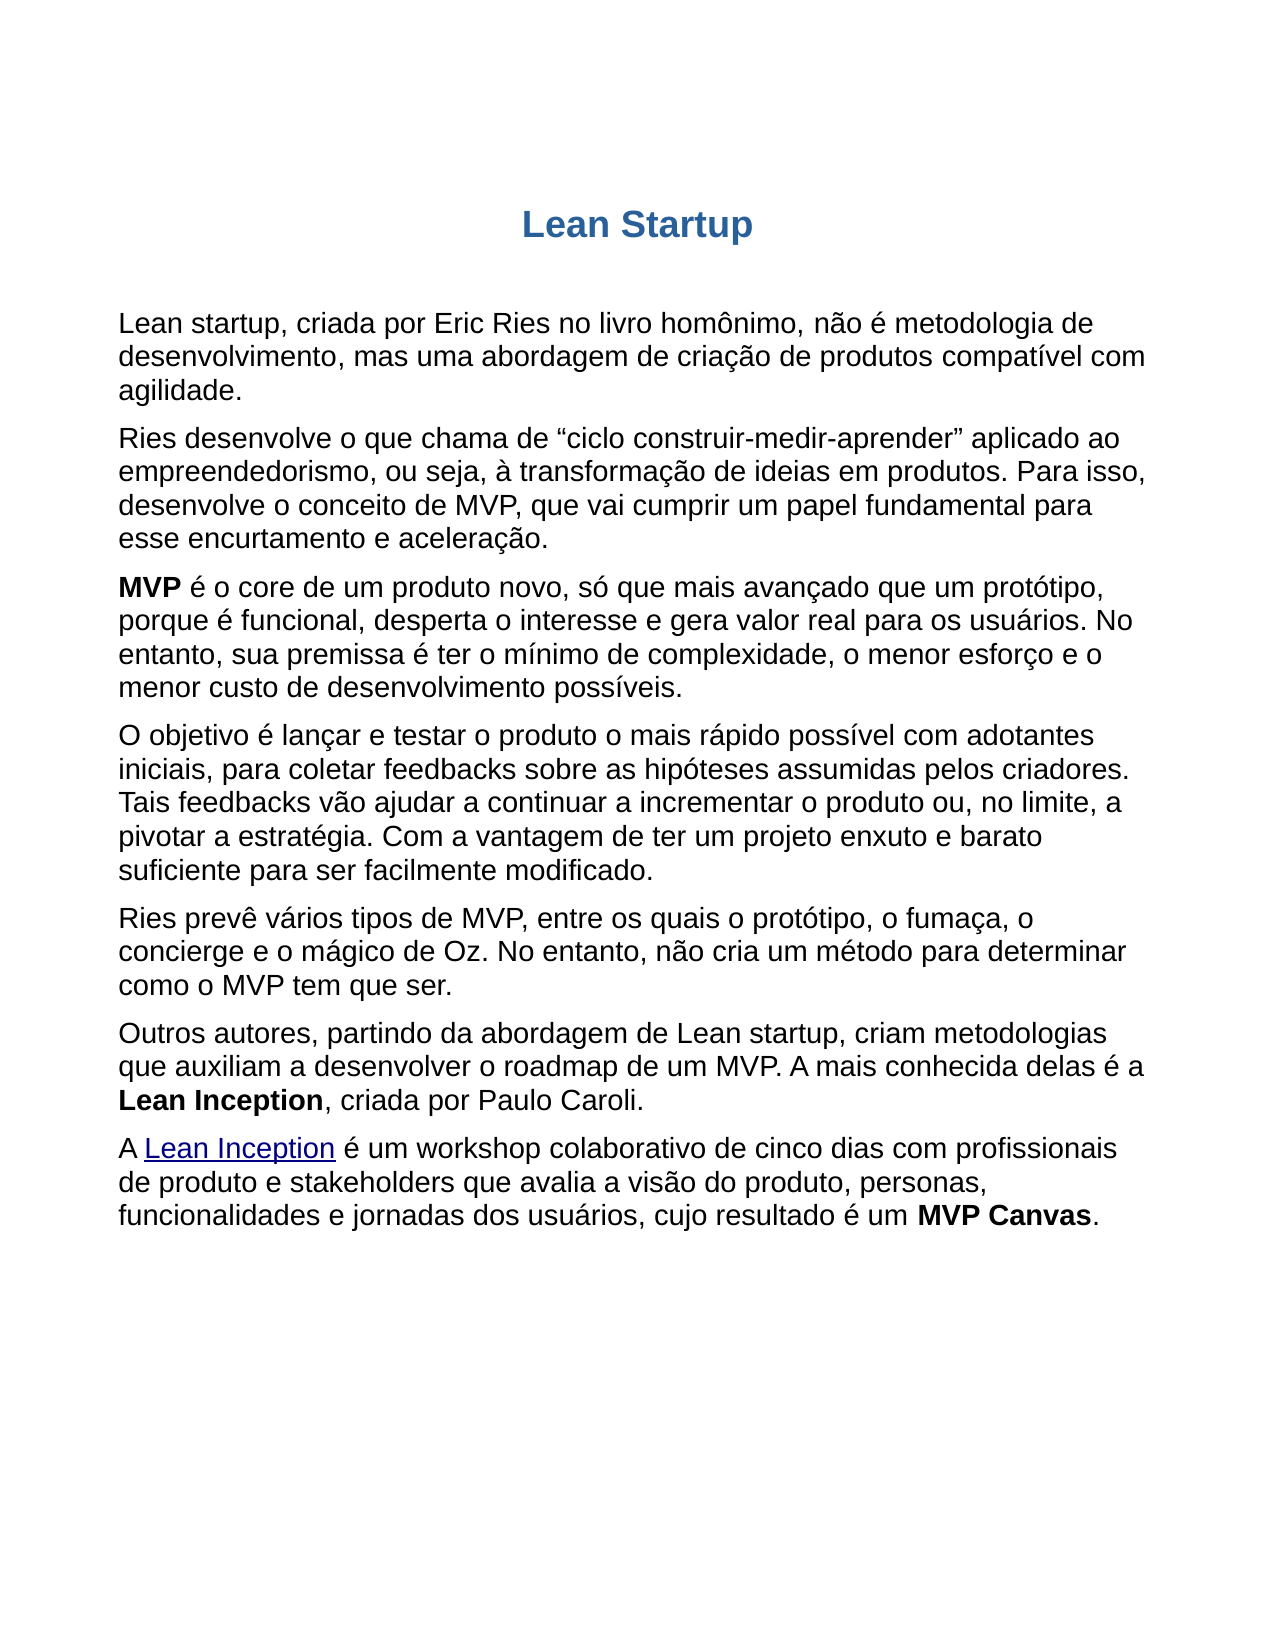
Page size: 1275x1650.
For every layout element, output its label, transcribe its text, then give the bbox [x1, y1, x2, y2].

text Ries desenvolve o que chama de “ciclo construir-medir-aprender” aplicado ao empreendedorismo, ou seja, à transformação de ideias em produtos. Para isso, desenvolve o conceito de MVP, que vai cumprir um papel fundamental para esse encurtamento e aceleração. [118, 421, 1157, 555]
text O objetivo é lançar e testar o produto o mais rápido possível com adotantes iniciais, para coletar feedbacks sobre as hipóteses assumidas pelos criadores. Tais feedbacks vão ajudar a continuar a incrementar o produto ou, no limite, a pivotar a estratégia. Com a vantagem de ter um projeto enxuto e barato suficiente para ser facilmente modificado. [118, 718, 1157, 886]
text Ries prevê vários tipos de MVP, entre os quais o protótipo, o fumaça, o concierge e o mágico de Oz. No entanto, não cria um método para determinar como o MVP tem que ser. [118, 901, 1157, 1001]
text A Lean Inception é um workshop colaborativo de cinco dias com profissionais de produto e stakeholders que avalia a visão do produto, personas, funcionalidades e jornadas dos usuários, cujo resultado é um MVP Canvas. [118, 1131, 1157, 1232]
text Lean startup, criada por Eric Ries no livro homônimo, não é metodologia de desenvolvimento, mas uma abordagem de criação de produtos compatível com agilidade. [118, 306, 1157, 406]
text Outros autores, partindo da abordagem de Lean startup, criam metodologias que auxiliam a desenvolver o roadmap de um MVP. A mais conhecida delas é a Lean Inception, criada por Paulo Caroli. [118, 1016, 1157, 1116]
subtitle Lean Startup [118, 201, 1157, 245]
text MVP é o core de um produto novo, só que mais avançado que um protótipo, porque é funcional, desperta o interesse e gera valor real para os usuários. No entanto, sua premissa é ter o mínimo de complexidade, o menor esforço e o menor custo de desenvolvimento possíveis. [118, 569, 1157, 704]
